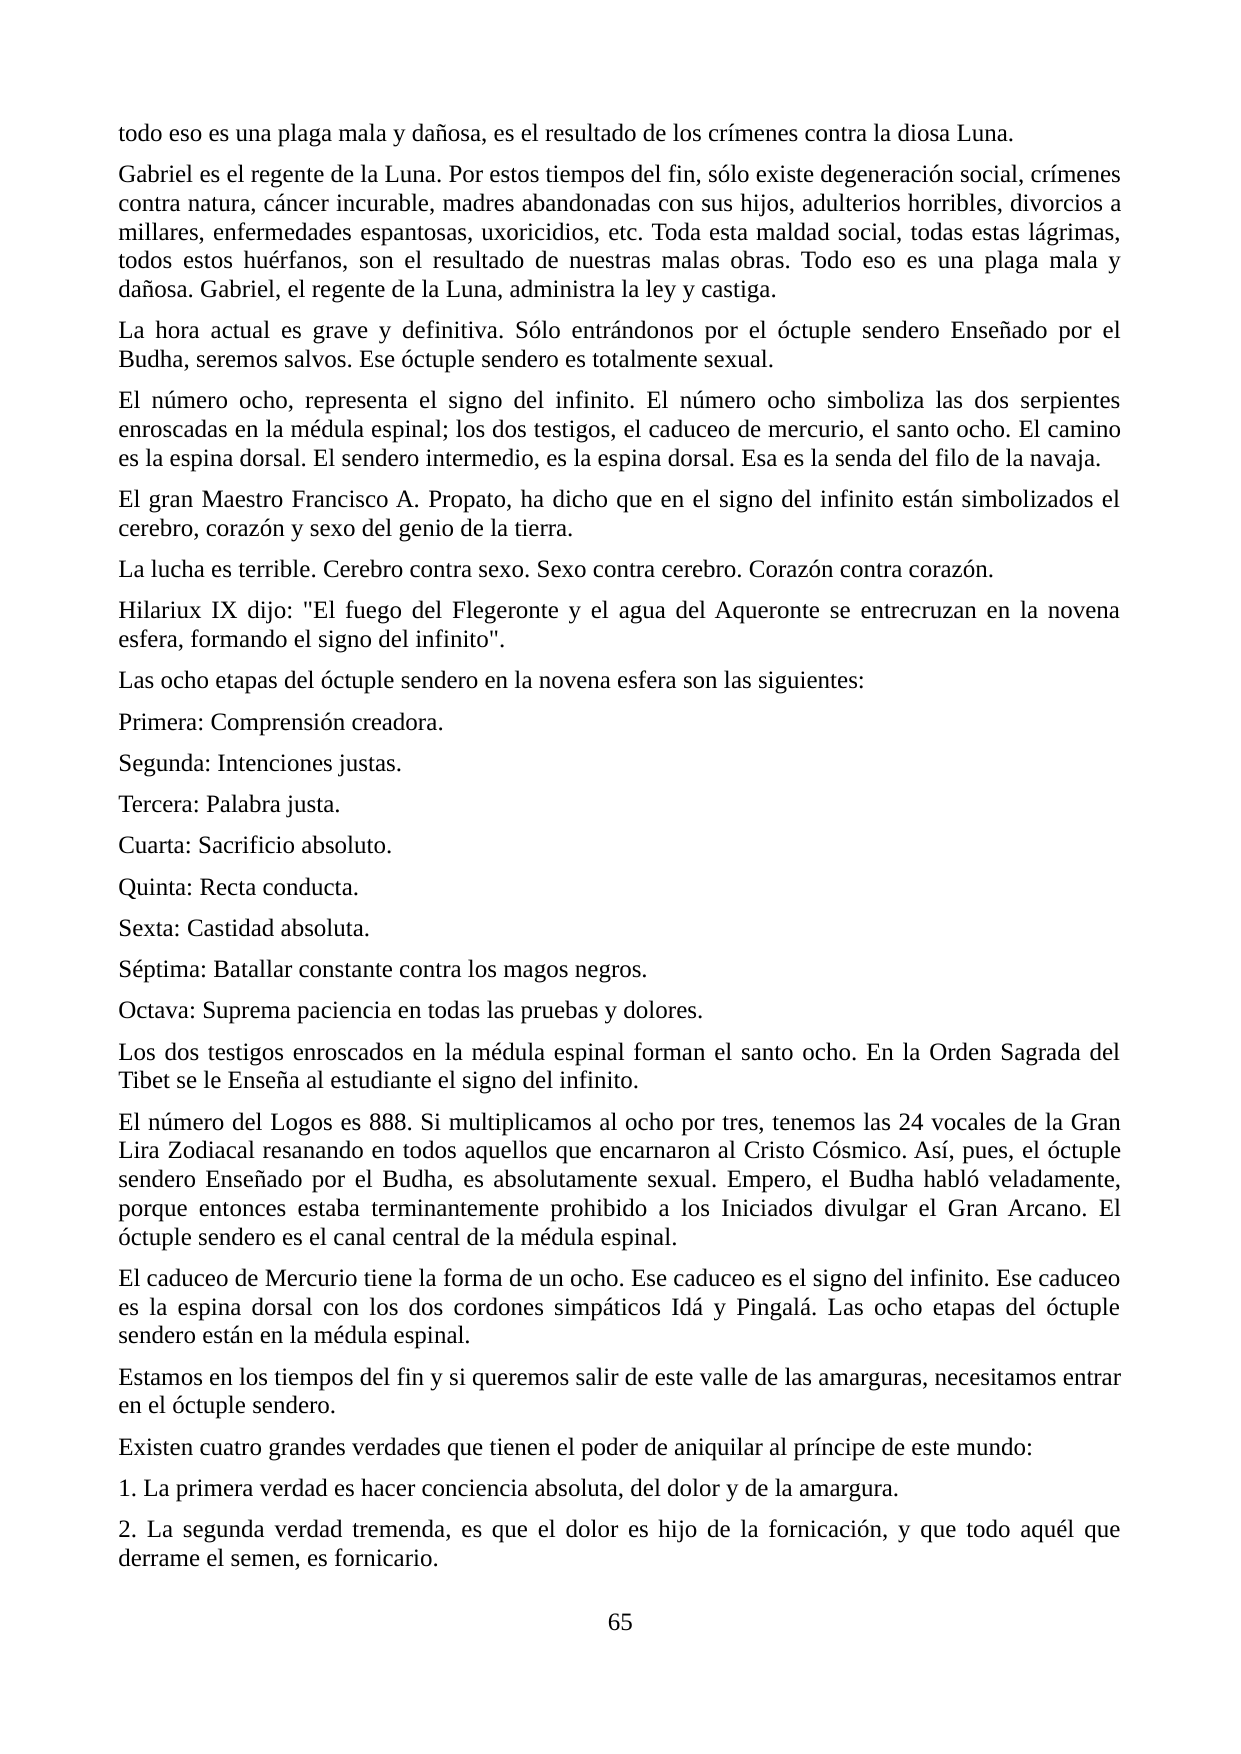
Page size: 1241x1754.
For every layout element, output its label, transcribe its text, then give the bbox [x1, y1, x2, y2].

text Octava: Suprema paciencia en todas las pruebas y dolores. [118, 996, 1122, 1024]
text Hilariux IX dijo: "El fuego del Flegeronte y el agua del Aqueronte se entrecruzan en la novena esfera, formando el signo del infinito". [118, 596, 1122, 653]
text Existen cuatro grandes verdades que tienen el poder de aniquilar al príncipe de este mundo: [118, 1432, 1122, 1461]
text Segunda: Intenciones justas. [118, 748, 1122, 777]
text El gran Maestro Francisco A. Propato, ha dicho que en el signo del infinito están simbolizados el cerebro, corazón y sexo del genio de la tierra. [118, 484, 1122, 542]
text Tercera: Palabra justa. [118, 789, 1122, 818]
text El número del Logos es 888. Si multiplicamos al ocho por tres, tenemos las 24 vocales de la Gran Lira Zodiacal resanando en todos aquellos que encarnaron al Cristo Cósmico. Así, pues, el óctuple sendero Enseñado por el Budha, es absolutamente sexual. Empero, el Budha habló veladamente, porque entonces estaba terminantemente prohibido a los Iniciados divulgar el Gran Arcano. El óctuple sendero es el canal central de la médula espinal. [118, 1107, 1122, 1251]
text El número ocho, representa el signo del infinito. El número ocho simboliza las dos serpientes enroscadas en la médula espinal; los dos testigos, el caduceo de mercurio, el santo ocho. El camino es la espina dorsal. El sendero intermedio, es la espina dorsal. Esa es la senda del filo de la navaja. [118, 386, 1122, 472]
text Los dos testigos enroscados en la médula espinal forman el santo ocho. En la Orden Sagrada del Tibet se le Enseña al estudiante el signo del infinito. [118, 1037, 1122, 1094]
text El caduceo de Mercurio tiene la forma de un ocho. Ese caduceo es el signo del infinito. Ese caduceo es la espina dorsal con los dos cordones simpáticos Idá y Pingalá. Las ocho etapas del óctuple sendero están en la médula espinal. [118, 1263, 1122, 1349]
text 1. La primera verdad es hacer conciencia absoluta, del dolor y de la amargura. [118, 1473, 1122, 1502]
text Estamos en los tiempos del fin y si queremos salir de este valle de las amarguras, necesitamos entrar en el óctuple sendero. [118, 1362, 1122, 1419]
text Quinta: Recta conducta. [118, 872, 1122, 901]
text Séptima: Batallar constante contra los magos negros. [118, 954, 1122, 983]
text Las ocho etapas del óctuple sendero en la novena esfera son las siguientes: [118, 666, 1122, 694]
text 2. La segunda verdad tremenda, es que el dolor es hijo de la fornicación, y que todo aquél que derrame el semen, es fornicario. [118, 1514, 1122, 1572]
text Cuarta: Sacrificio absoluto. [118, 831, 1122, 859]
text La hora actual es grave y definitiva. Sólo entrándonos por el óctuple sendero Enseñado por el Budha, seremos salvos. Ese óctuple sendero es totalmente sexual. [118, 316, 1122, 373]
text Sexta: Castidad absoluta. [118, 913, 1122, 942]
text Primera: Comprensión creadora. [118, 707, 1122, 736]
text todo eso es una plaga mala y dañosa, es el resultado de los crímenes contra la diosa Luna. [118, 118, 1122, 147]
text La lucha es terrible. Cerebro contra sexo. Sexo contra cerebro. Corazón contra corazón. [118, 554, 1122, 583]
text Gabriel es el regente de la Luna. Por estos tiempos del fin, sólo existe degeneración social, crímenes contra natura, cáncer incurable, madres abandonadas con sus hijos, adulterios horribles, divorcios a millares, enfermedades espantosas, uxoricidios, etc. Toda esta maldad social, todas estas lágrimas, todos estos huérfanos, son el resultado de nuestras malas obras. Todo eso es una plaga mala y dañosa. Gabriel, el regente de la Luna, administra la ley y castiga. [118, 159, 1122, 303]
